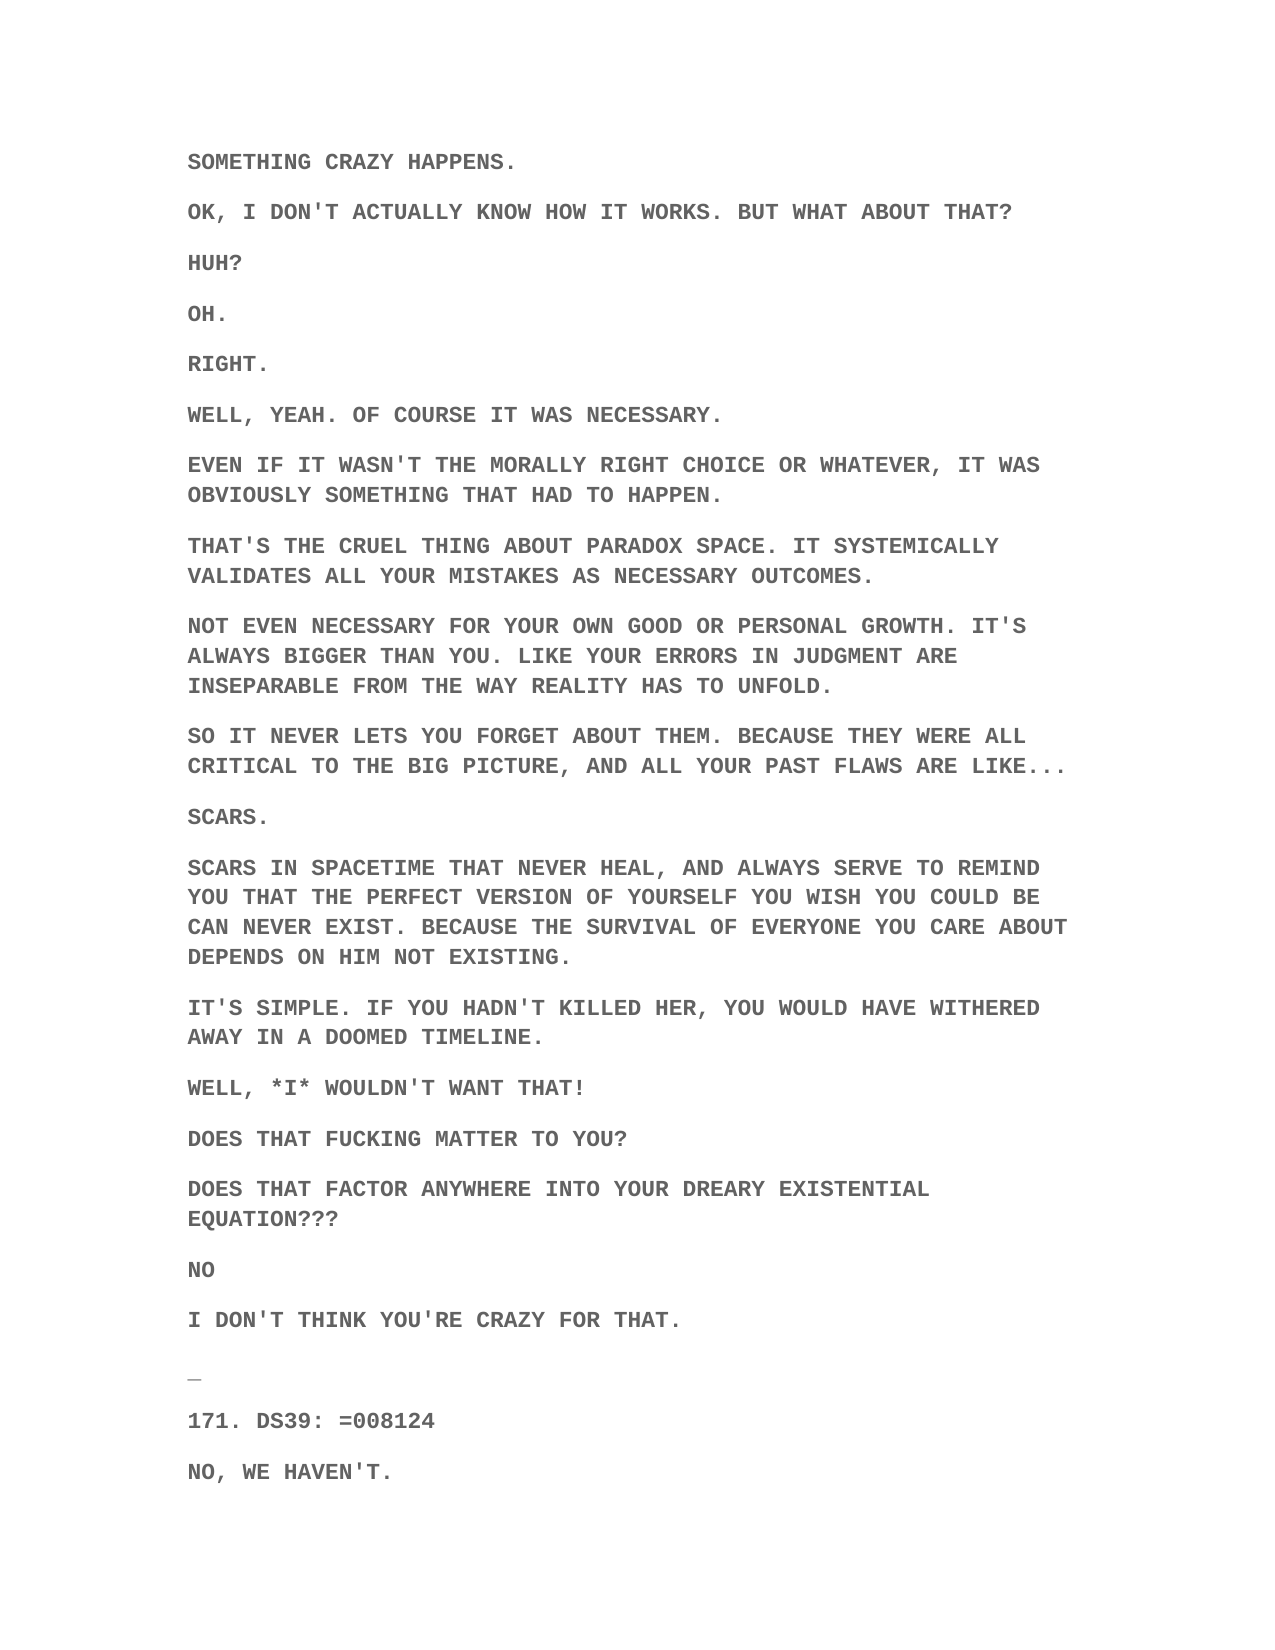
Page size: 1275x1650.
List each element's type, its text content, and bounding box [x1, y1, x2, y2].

text IT'S SIMPLE. IF YOU HADN'T KILLED HER, YOU WOULD HAVE WITHERED AWAY IN A DOOMED TIMELINE. [187, 996, 1087, 1052]
text SCARS. [187, 805, 1087, 831]
text RIGHT. [187, 352, 1087, 378]
text WELL, YEAH. OF COURSE IT WAS NECESSARY. [187, 403, 1087, 429]
text SOMETHING CRAZY HAPPENS. [187, 150, 1087, 176]
text _ [187, 1359, 1087, 1385]
text EVEN IF IT WASN'T THE MORALLY RIGHT CHOICE OR WHATEVER, IT WAS OBVIOUSLY SOMETHING THAT HAD TO HAPPEN. [187, 454, 1087, 509]
text NO [187, 1258, 1087, 1284]
text THAT'S THE CRUEL THING ABOUT PARADOX SPACE. IT SYSTEMICALLY VALIDATES ALL YOUR MISTAKES AS NECESSARY OUTCOMES. [187, 534, 1087, 590]
text SCARS IN SPACETIME THAT NEVER HEAL, AND ALWAYS SERVE TO REMIND YOU THAT THE PERFECT VERSION OF YOURSELF YOU WISH YOU COULD BE CAN NEVER EXIST. BECAUSE THE SURVIVAL OF EVERYONE YOU CARE ABOUT DEPENDS ON HIM NOT EXISTING. [187, 856, 1087, 971]
text OH. [187, 302, 1087, 328]
text DOES THAT FACTOR ANYWHERE INTO YOUR DREARY EXISTENTIAL EQUATION??? [187, 1177, 1087, 1233]
text NO, WE HAVEN'T. [187, 1460, 1087, 1486]
text HUH? [187, 251, 1087, 277]
text SO IT NEVER LETS YOU FORGET ABOUT THEM. BECAUSE THEY WERE ALL CRITICAL TO THE BIG PICTURE, AND ALL YOUR PAST FLAWS ARE LIKE... [187, 725, 1087, 781]
text 171. DS39: =008124 [187, 1410, 1087, 1436]
text I DON'T THINK YOU'RE CRAZY FOR THAT. [187, 1308, 1087, 1334]
text OK, I DON'T ACTUALLY KNOW HOW IT WORKS. BUT WHAT ABOUT THAT? [187, 201, 1087, 227]
text DOES THAT FUCKING MATTER TO YOU? [187, 1127, 1087, 1153]
text NOT EVEN NECESSARY FOR YOUR OWN GOOD OR PERSONAL GROWTH. IT'S ALWAYS BIGGER THAN YOU. LIKE YOUR ERRORS IN JUDGMENT ARE INSEPARABLE FROM THE WAY REALITY HAS TO UNFOLD. [187, 614, 1087, 700]
text WELL, *I* WOULDN'T WANT THAT! [187, 1076, 1087, 1102]
